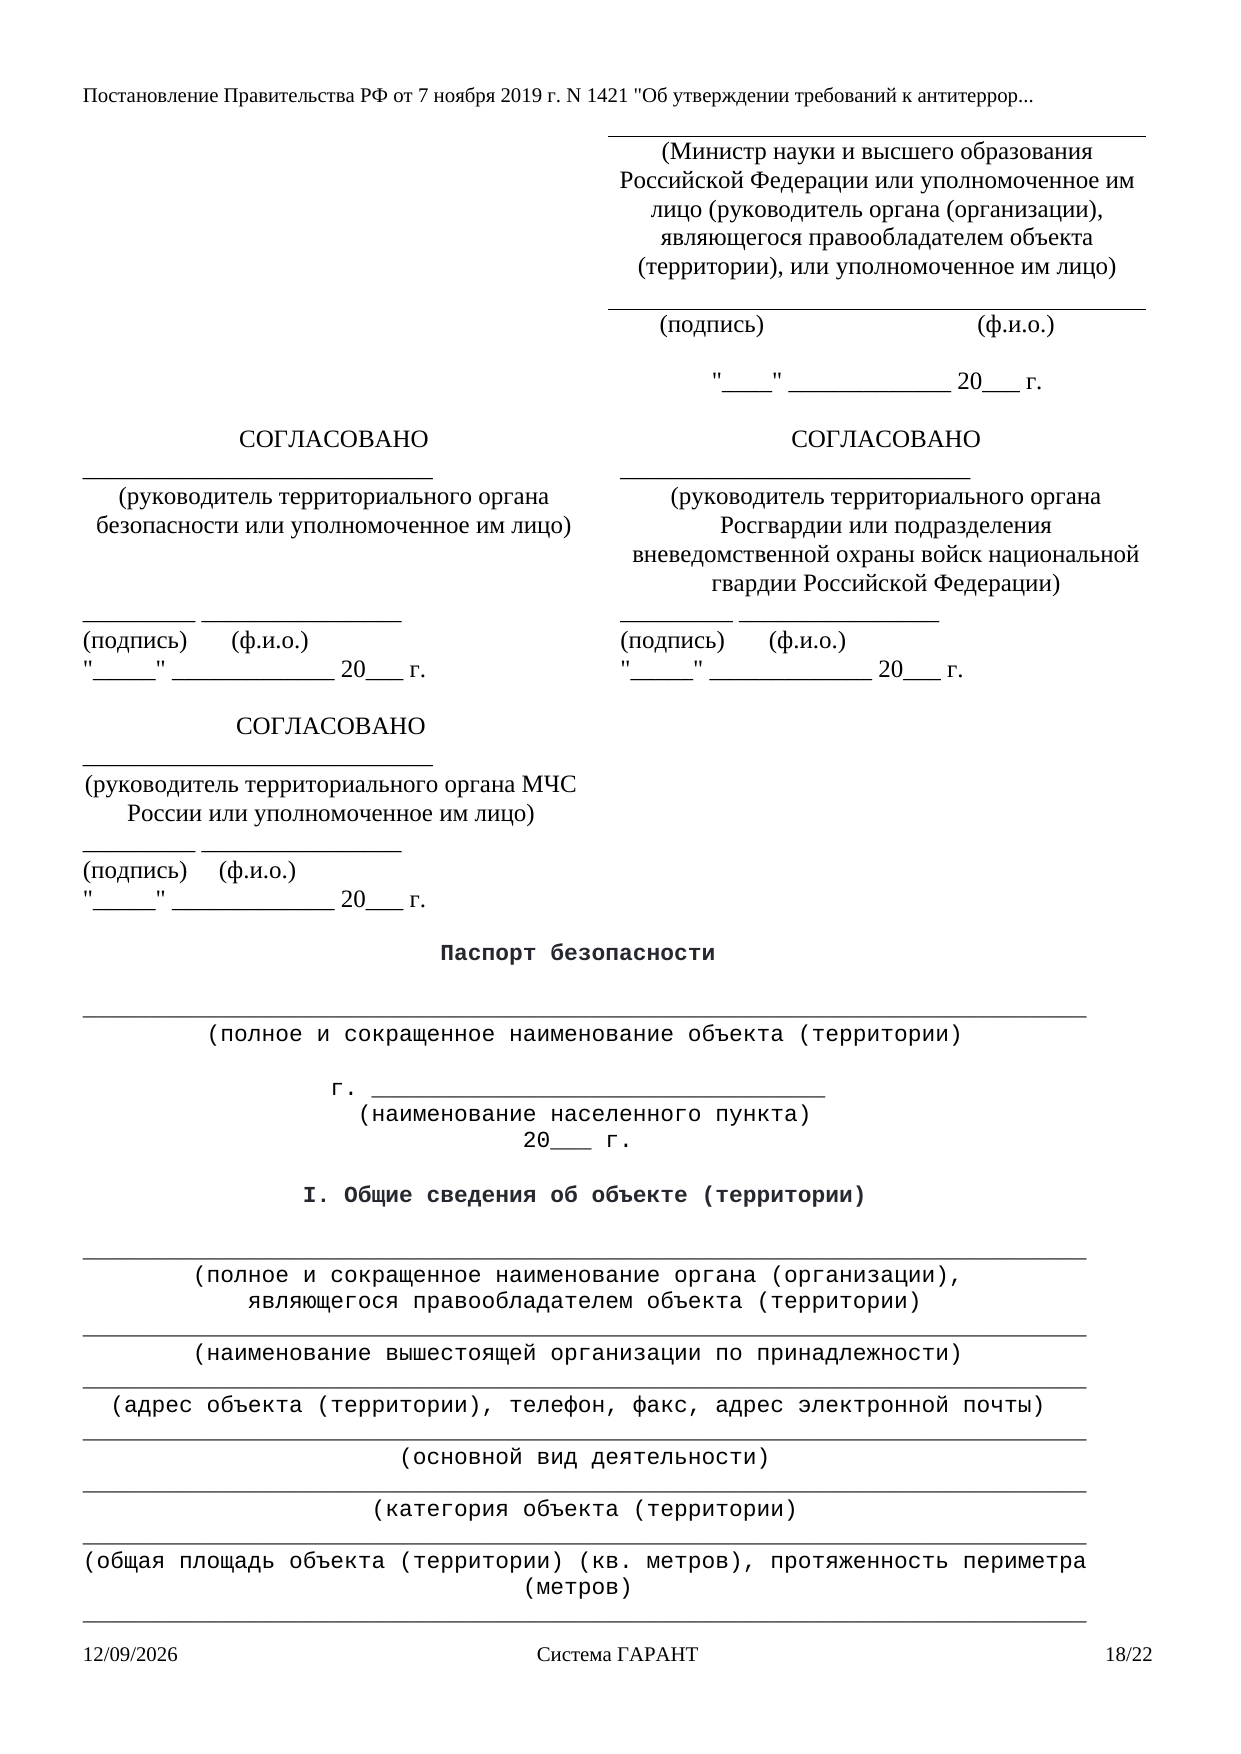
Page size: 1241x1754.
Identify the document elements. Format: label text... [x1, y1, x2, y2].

table_cell [585, 596, 620, 654]
table_cell _________ ________________ (подпись) (ф.и.о.) [83, 826, 579, 884]
text 20___ г. [83, 1128, 1157, 1154]
table_cell [83, 338, 608, 395]
table_cell _________ ________________ (подпись) (ф.и.о.) [83, 596, 585, 654]
table_cell "____" _____________ 20___ г. [608, 338, 1146, 395]
text (полное и сокращенное наименование органа (организации), [83, 1264, 1157, 1290]
text _________________________________________________________________________ [83, 1523, 1157, 1549]
text (метров) [83, 1575, 1157, 1601]
table_cell "_____" _____________ 20___ г. [83, 654, 585, 683]
text (наименование вышестоящей организации по принадлежности) [83, 1342, 1157, 1368]
text являющегося правообладателем объекта (территории) [83, 1290, 1157, 1316]
table_header [83, 136, 608, 309]
text Паспорт безопасности [83, 941, 1157, 967]
text I. Общие сведения об объекте (территории) [83, 1183, 1157, 1209]
table_cell "_____" _____________ 20___ г. [620, 654, 1152, 683]
table_cell (Министр науки и высшего образования Российской Федерации или уполномоченное им лицо (руководитель органа (организации), являющегося правообладателем объекта (территории), или уполномоченное им лицо) [608, 137, 1146, 309]
text _________________________________________________________________________ [83, 1316, 1157, 1342]
text _________________________________________________________________________ [83, 1419, 1157, 1445]
text г. _________________________________ [83, 1077, 1157, 1103]
text (общая площадь объекта (территории) (кв. метров), протяженность периметра [83, 1549, 1157, 1575]
text _________________________________________________________________________ [83, 1601, 1157, 1627]
text _________________________________________________________________________ [83, 1238, 1157, 1264]
text (полное и сокращенное наименование объекта (территории) [83, 1022, 1157, 1048]
table_cell _________ ________________ (подпись) (ф.и.о.) [620, 596, 1152, 654]
table_cell [585, 654, 620, 683]
table_cell [815, 310, 886, 338]
text (адрес объекта (территории), телефон, факс, адрес электронной почты) [83, 1393, 1157, 1419]
table_header СОГЛАСОВАНО ____________________________ (руководитель территориального органа МЧС России или уполномоченное им лицо) [83, 711, 579, 826]
table_cell (ф.и.о.) [886, 310, 1146, 338]
table_cell [83, 309, 608, 338]
table_header СОГЛАСОВАНО ____________________________ (руководитель территориального органа безопасности или уполномоченное им лицо) [83, 424, 585, 596]
text _________________________________________________________________________ [83, 1368, 1157, 1393]
text (категория объекта (территории) [83, 1497, 1157, 1523]
table_header СОГЛАСОВАНО ____________________________ (руководитель территориального органа Росгвардии или подразделения вневедомственной охраны войск национальной гвардии Российской Федерации) [620, 424, 1152, 596]
text _________________________________________________________________________ [83, 1471, 1157, 1497]
text (основной вид деятельности) [83, 1445, 1157, 1471]
text _________________________________________________________________________ [83, 996, 1157, 1022]
table_cell "_____" _____________ 20___ г. [83, 884, 579, 913]
table_cell (подпись) [608, 310, 815, 338]
text (наименование населенного пункта) [83, 1103, 1157, 1128]
table_header [585, 424, 620, 596]
